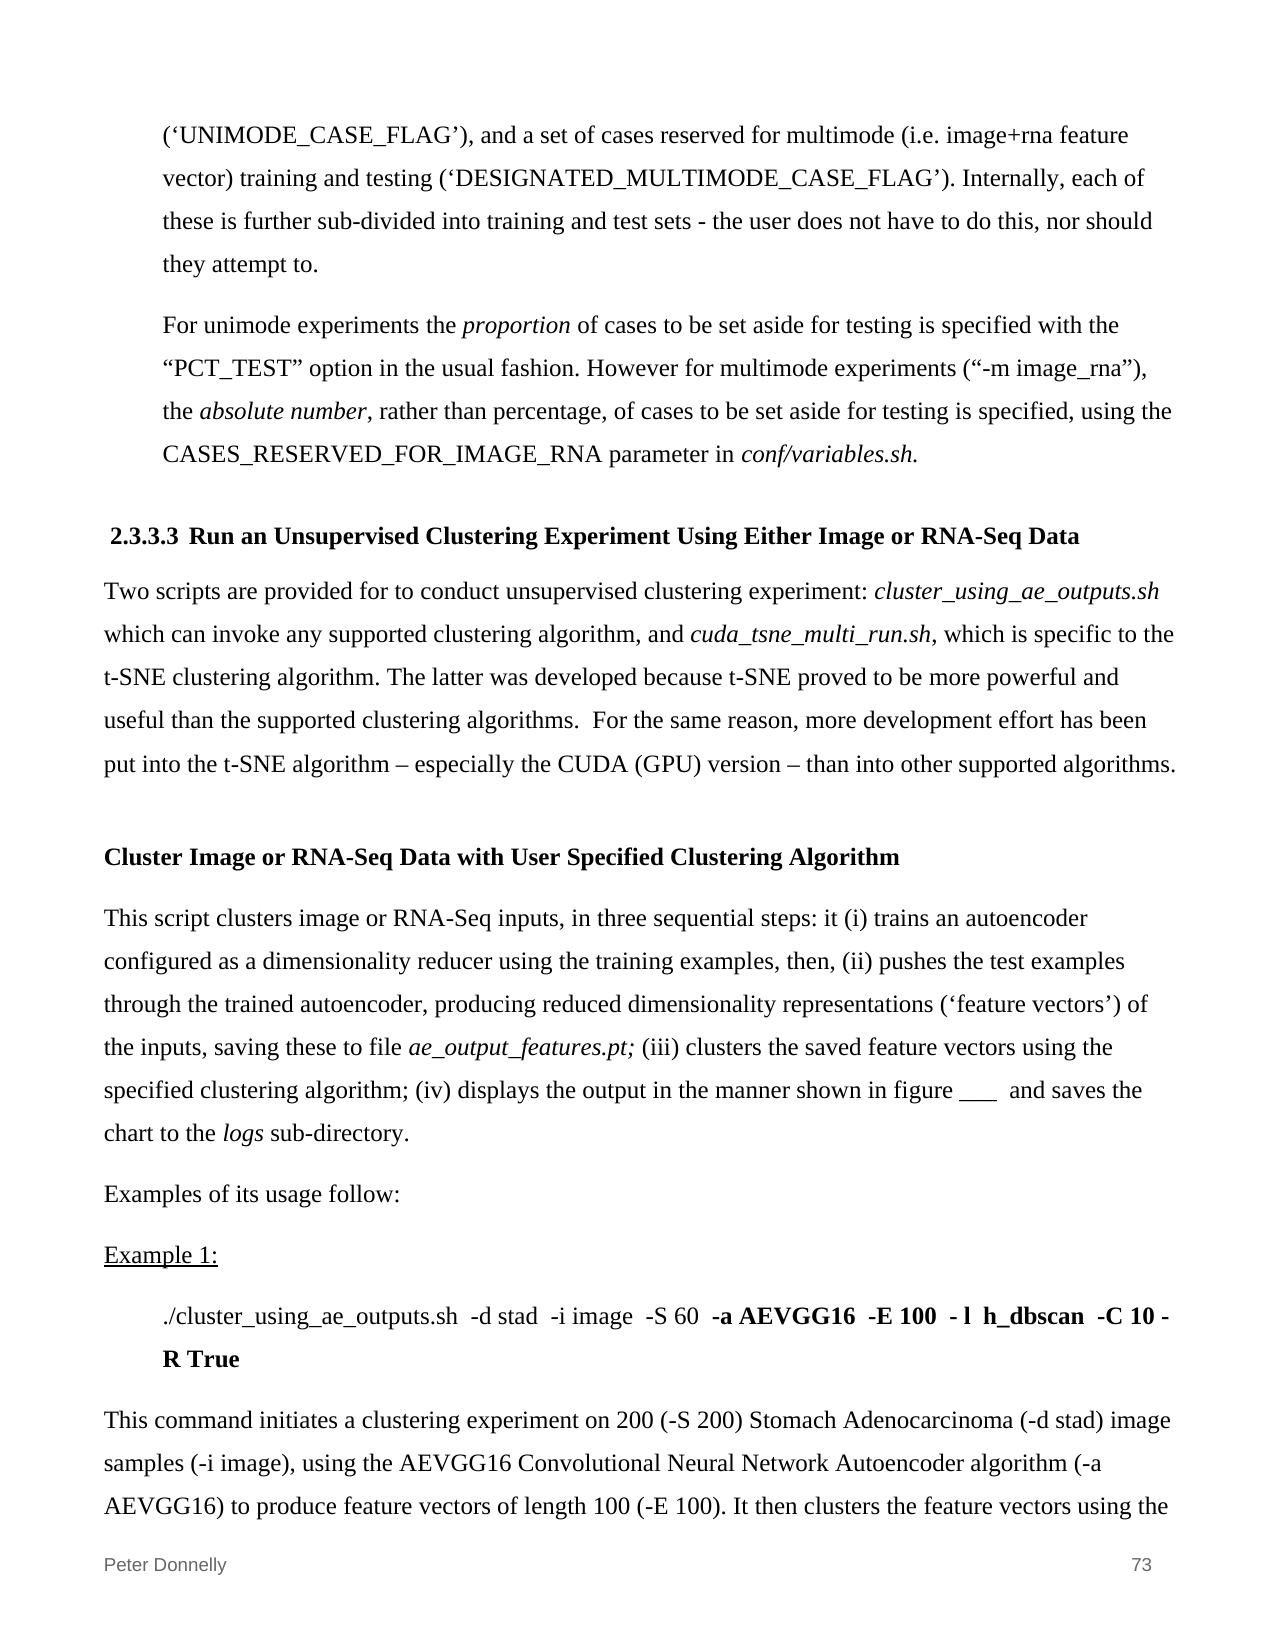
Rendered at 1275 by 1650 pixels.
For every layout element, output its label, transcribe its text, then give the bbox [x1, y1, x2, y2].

text For unimode experiments the proportion of cases to be set aside for testing is specified with the “PCT_TEST” option in the usual fashion. However for multimode experiments (“-m image_rna”), the absolute number, rather than percentage, of cases to be set aside for testing is specified, using the CASES_RESERVED_FOR_IMAGE_RNA parameter in conf/variables.sh. [162, 310, 1181, 468]
text (‘UNIMODE_CASE_FLAG’), and a set of cases reserved for multimode (i.e. image+rna feature vector) training and testing (‘DESIGNATED_MULTIMODE_CASE_FLAG’). Internally, each of these is further sub-divided into training and test sets - the user does not have to do this, nor should they attempt to. [162, 120, 1181, 278]
text ./cluster_using_ae_outputs.sh -d stad -i image -S 60 -a AEVGG16 -E 100 - l h_dbscan -C 10 -R True [162, 1301, 1181, 1373]
text Two scripts are provided for to conduct unsupervised clustering experiment: cluster_using_ae_outputs.sh which can invoke any supported clustering algorithm, and cuda_tsne_multi_run.sh, which is specific to the t-SNE clustering algorithm. The latter was developed because t-SNE proved to be more powerful and useful than the supported clustering algorithms. For the same reason, more development effort has been put into the t-SNE algorithm – especially the CUDA (GPU) version – than into other supported algorithms. [103, 576, 1181, 777]
text Example 1: [103, 1240, 1181, 1269]
text Cluster Image or RNA-Seq Data with User Specified Clustering Algorithm [103, 842, 1181, 871]
subtitle Run an Unsupervised Clustering Experiment Using Either Image or RNA-Seq Data [103, 521, 1181, 549]
text Examples of its usage follow: [103, 1179, 1181, 1208]
text This script clusters image or RNA-Seq inputs, in three sequential steps: it (i) trains an autoencoder configured as a dimensionality reducer using the training examples, then, (ii) pushes the test examples through the trained autoencoder, producing reduced dimensionality representations (‘feature vectors’) of the inputs, saving these to file ae_output_features.pt; (iii) clusters the saved feature vectors using the specified clustering algorithm; (iv) displays the output in the manner shown in figure ___ and saves the chart to the logs sub-directory. [103, 903, 1181, 1147]
text This command initiates a clustering experiment on 200 (-S 200) Stomach Adenocarcinoma (-d stad) image samples (-i image), using the AEVGG16 Convolutional Neural Network Autoencoder algorithm (-a AEVGG16) to produce feature vectors of length 100 (-E 100). It then clusters the feature vectors using the [103, 1405, 1181, 1520]
